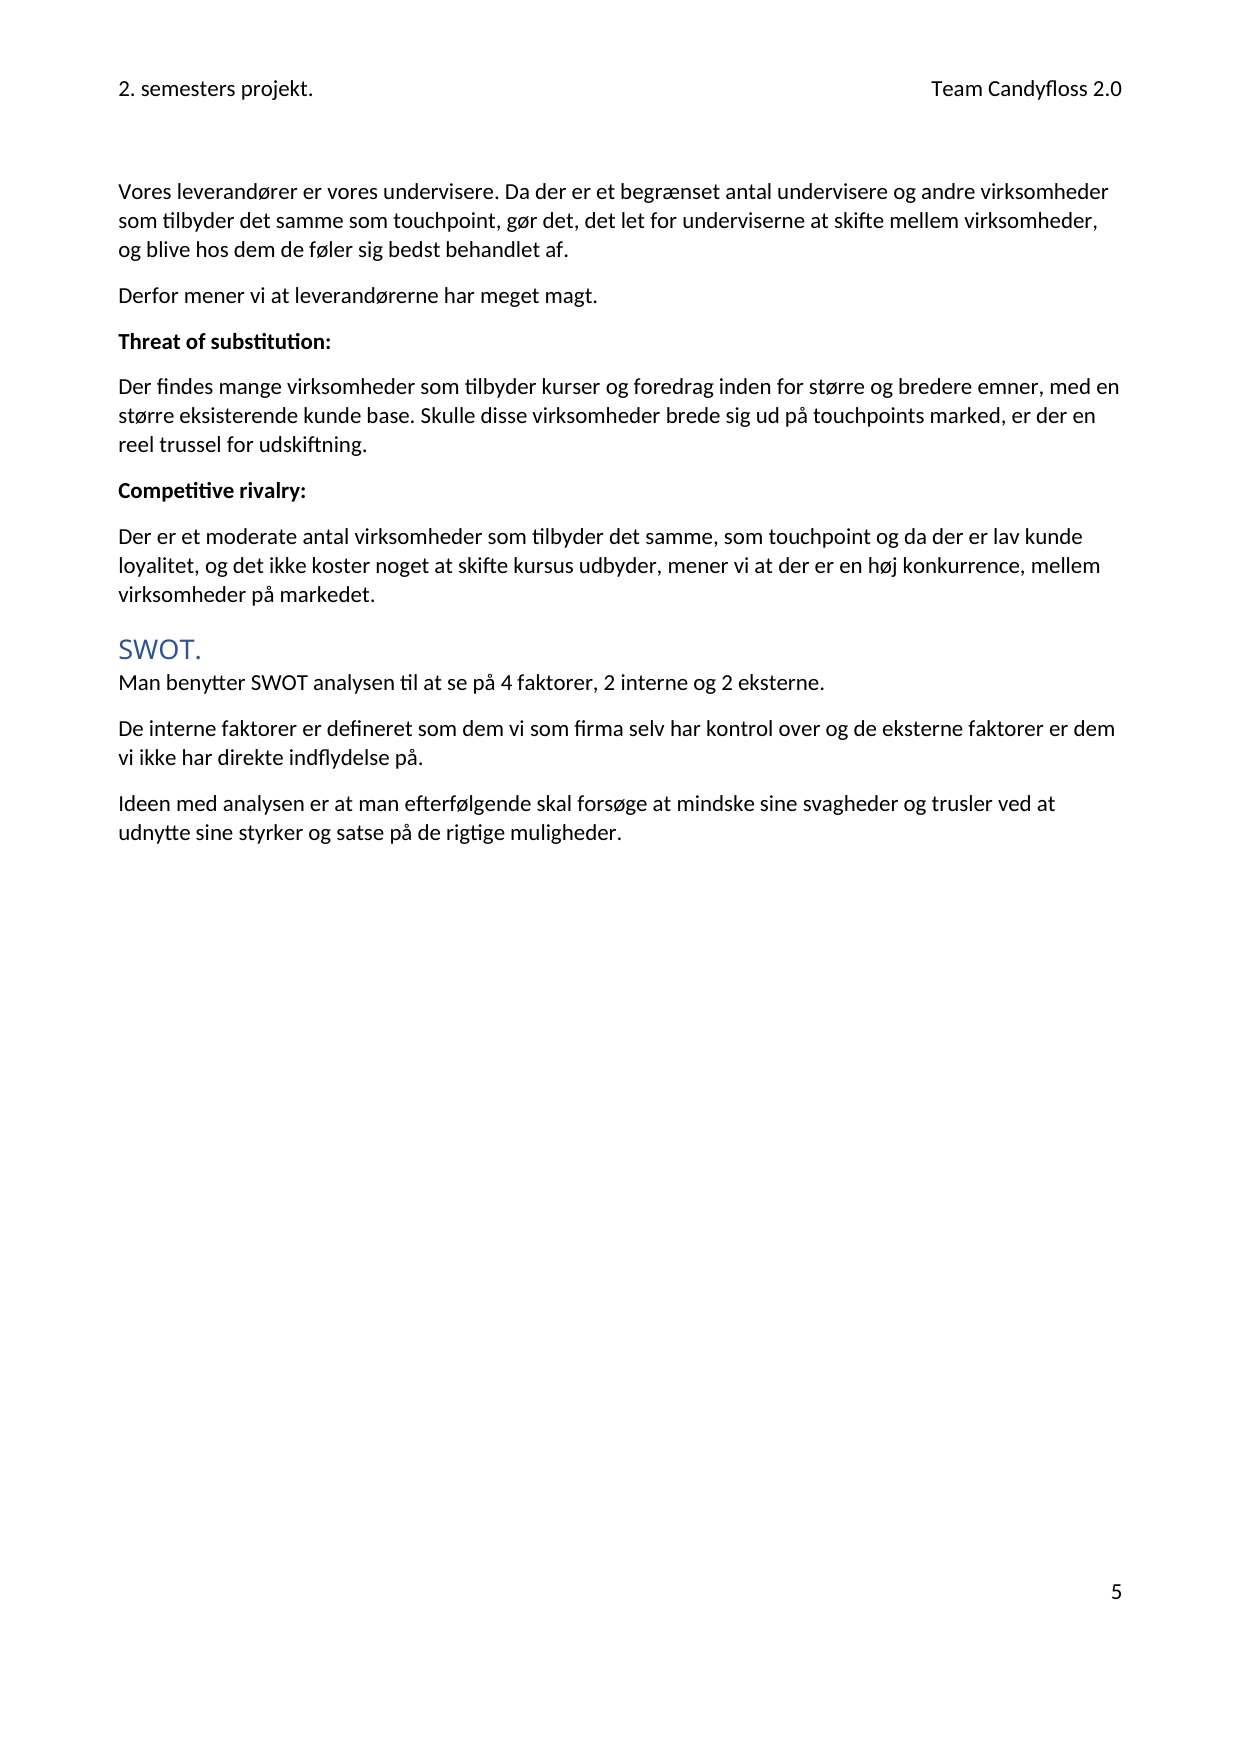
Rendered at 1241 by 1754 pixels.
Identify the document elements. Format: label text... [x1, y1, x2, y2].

text Man benytter SWOT analysen til at se på 4 faktorer, 2 interne og 2 eksterne. [118, 668, 1122, 696]
text Der er et moderate antal virksomheder som tilbyder det samme, som touchpoint og da der er lav kunde loyalitet, og det ikke koster noget at skifte kursus udbyder, mener vi at der er en høj konkurrence, mellem virksomheder på markedet. [118, 522, 1122, 608]
text Ideen med analysen er at man efterfølgende skal forsøge at mindske sine svagheder og trusler ved at udnytte sine styrker og satse på de rigtige muligheder. [118, 789, 1122, 846]
subtitle SWOT. [118, 630, 1122, 667]
text Threat of substitution: [118, 327, 1122, 355]
text De interne faktorer er defineret som dem vi som firma selv har kontrol over og de eksterne faktorer er dem vi ikke har direkte indflydelse på. [118, 714, 1122, 771]
text Vores leverandører er vores undervisere. Da der er et begrænset antal undervisere og andre virksomheder som tilbyder det samme som touchpoint, gør det, det let for underviserne at skifte mellem virksomheder, og blive hos dem de føler sig bedst behandlet af. [118, 177, 1122, 263]
text Competitive rivalry: [118, 476, 1122, 504]
text Der findes mange virksomheder som tilbyder kurser og foredrag inden for større og bredere emner, med en større eksisterende kunde base. Skulle disse virksomheder brede sig ud på touchpoints marked, er der en reel trussel for udskiftning. [118, 372, 1122, 459]
text Derfor mener vi at leverandørerne har meget magt. [118, 281, 1122, 309]
